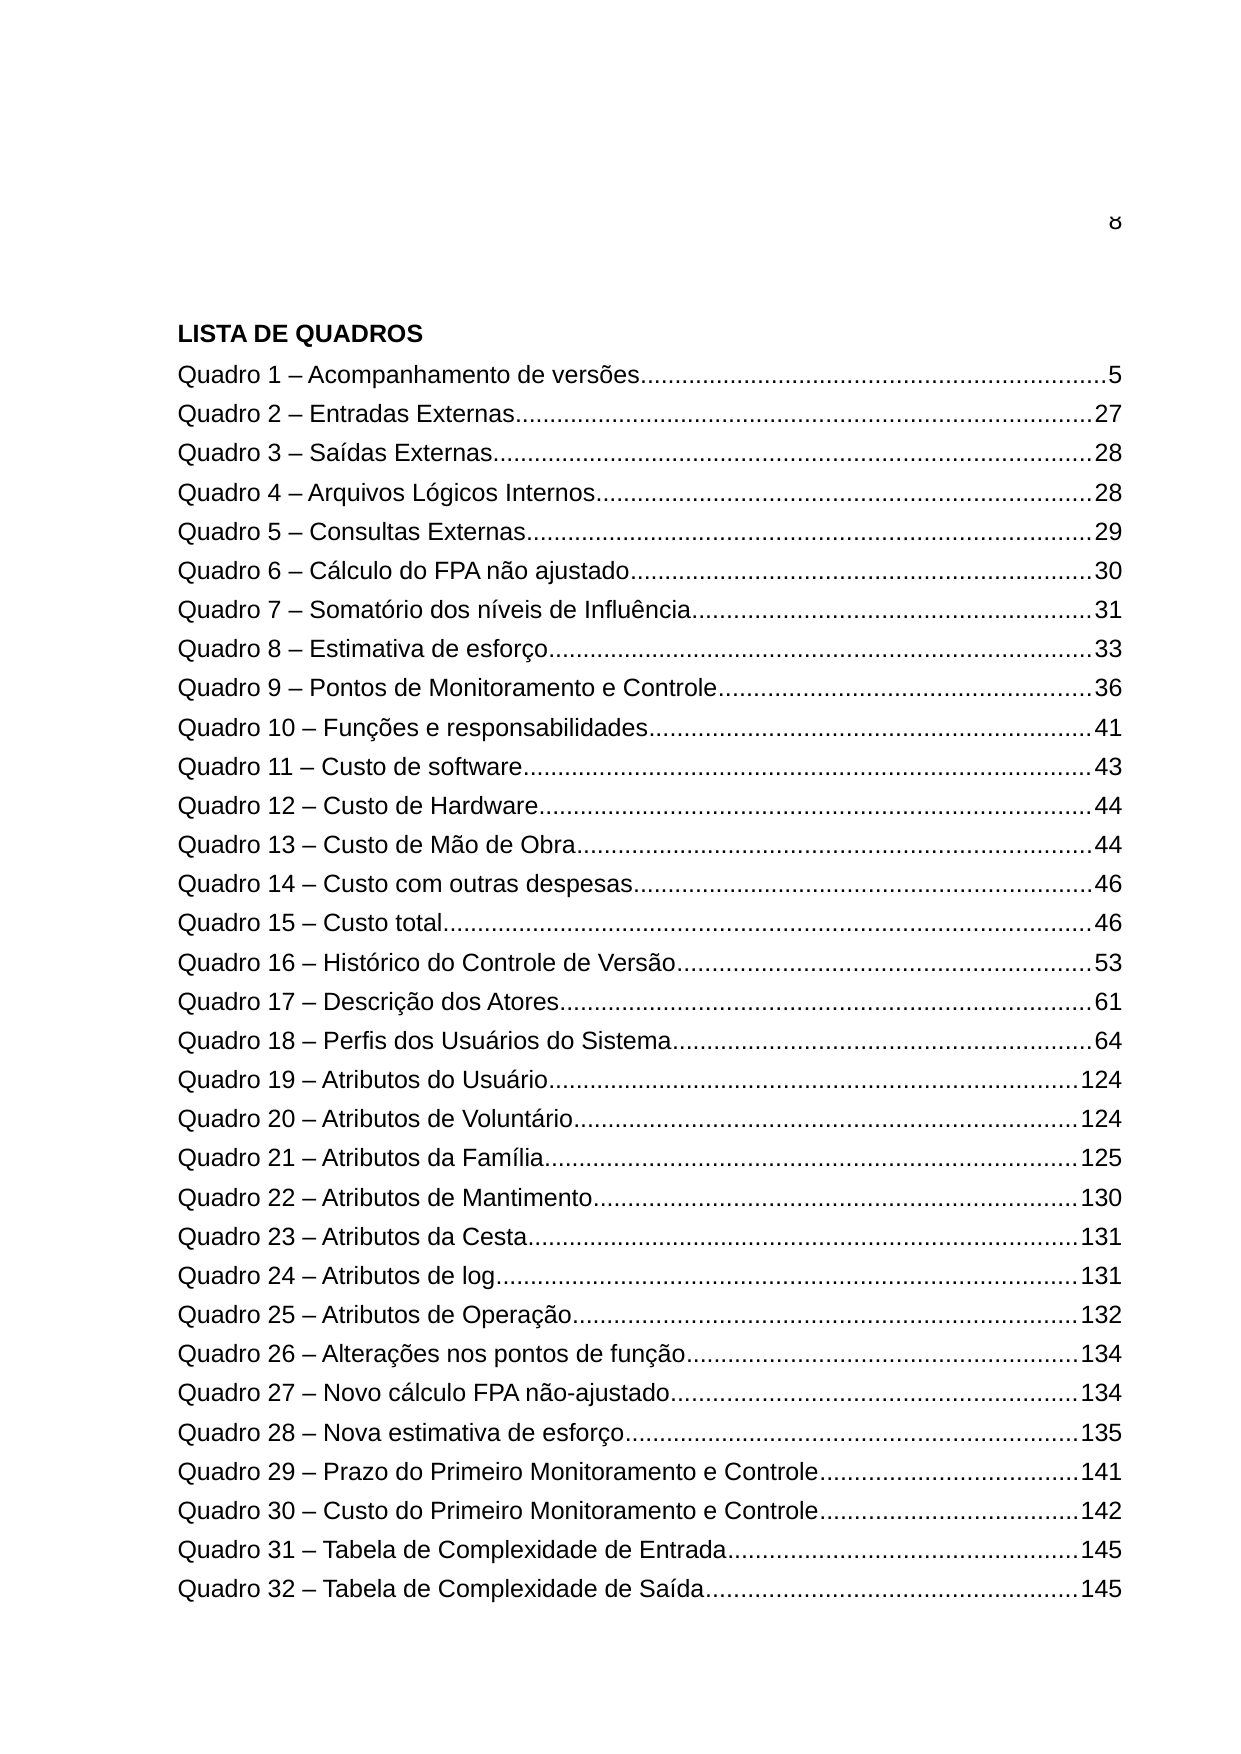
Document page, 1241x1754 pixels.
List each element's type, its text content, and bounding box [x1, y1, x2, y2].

text Quadro 1 – Acompanhamento de versões 5 [177, 360, 1122, 389]
text Quadro 22 – Atributos de Mantimento 130 [177, 1182, 1122, 1211]
subtitle LISTA DE QUADROS [177, 319, 1122, 347]
text Quadro 13 – Custo de Mão de Obra 44 [177, 830, 1122, 859]
text Quadro 25 – Atributos de Operação 132 [177, 1300, 1122, 1329]
text Quadro 24 – Atributos de log 131 [177, 1261, 1122, 1289]
text Quadro 9 – Pontos de Monitoramento e Controle 36 [177, 673, 1122, 702]
text Quadro 29 – Prazo do Primeiro Monitoramento e Controle 141 [177, 1457, 1122, 1485]
text Quadro 8 – Estimativa de esforço 33 [177, 634, 1122, 663]
text Quadro 12 – Custo de Hardware 44 [177, 791, 1122, 819]
text Quadro 11 – Custo de software 43 [177, 752, 1122, 780]
text Quadro 16 – Histórico do Controle de Versão 53 [177, 947, 1122, 976]
text Quadro 6 – Cálculo do FPA não ajustado 30 [177, 556, 1122, 584]
text Quadro 19 – Atributos do Usuário 124 [177, 1065, 1122, 1094]
text Quadro 17 – Descrição dos Atores 61 [177, 987, 1122, 1015]
text Quadro 21 – Atributos da Família 125 [177, 1143, 1122, 1172]
text Quadro 30 – Custo do Primeiro Monitoramento e Controle 142 [177, 1496, 1122, 1524]
text Quadro 23 – Atributos da Cesta 131 [177, 1222, 1122, 1250]
text Quadro 32 – Tabela de Complexidade de Saída 145 [177, 1574, 1122, 1603]
text Quadro 20 – Atributos de Voluntário 124 [177, 1104, 1122, 1133]
text Quadro 27 – Novo cálculo FPA não-ajustado 134 [177, 1378, 1122, 1407]
text Quadro 28 – Nova estimativa de esforço 135 [177, 1417, 1122, 1446]
text Quadro 18 – Perfis dos Usuários do Sistema 64 [177, 1026, 1122, 1054]
text Quadro 2 – Entradas Externas 27 [177, 399, 1122, 428]
text Quadro 14 – Custo com outras despesas 46 [177, 869, 1122, 898]
text Quadro 7 – Somatório dos níveis de Influência 31 [177, 595, 1122, 624]
text Quadro 31 – Tabela de Complexidade de Entrada 145 [177, 1535, 1122, 1564]
text Quadro 15 – Custo total 46 [177, 908, 1122, 937]
text Quadro 10 – Funções e responsabilidades 41 [177, 712, 1122, 741]
text Quadro 5 – Consultas Externas 29 [177, 517, 1122, 545]
text Quadro 26 – Alterações nos pontos de função 134 [177, 1339, 1122, 1368]
text Quadro 3 – Saídas Externas 28 [177, 438, 1122, 467]
text Quadro 4 – Arquivos Lógicos Internos 28 [177, 477, 1122, 506]
